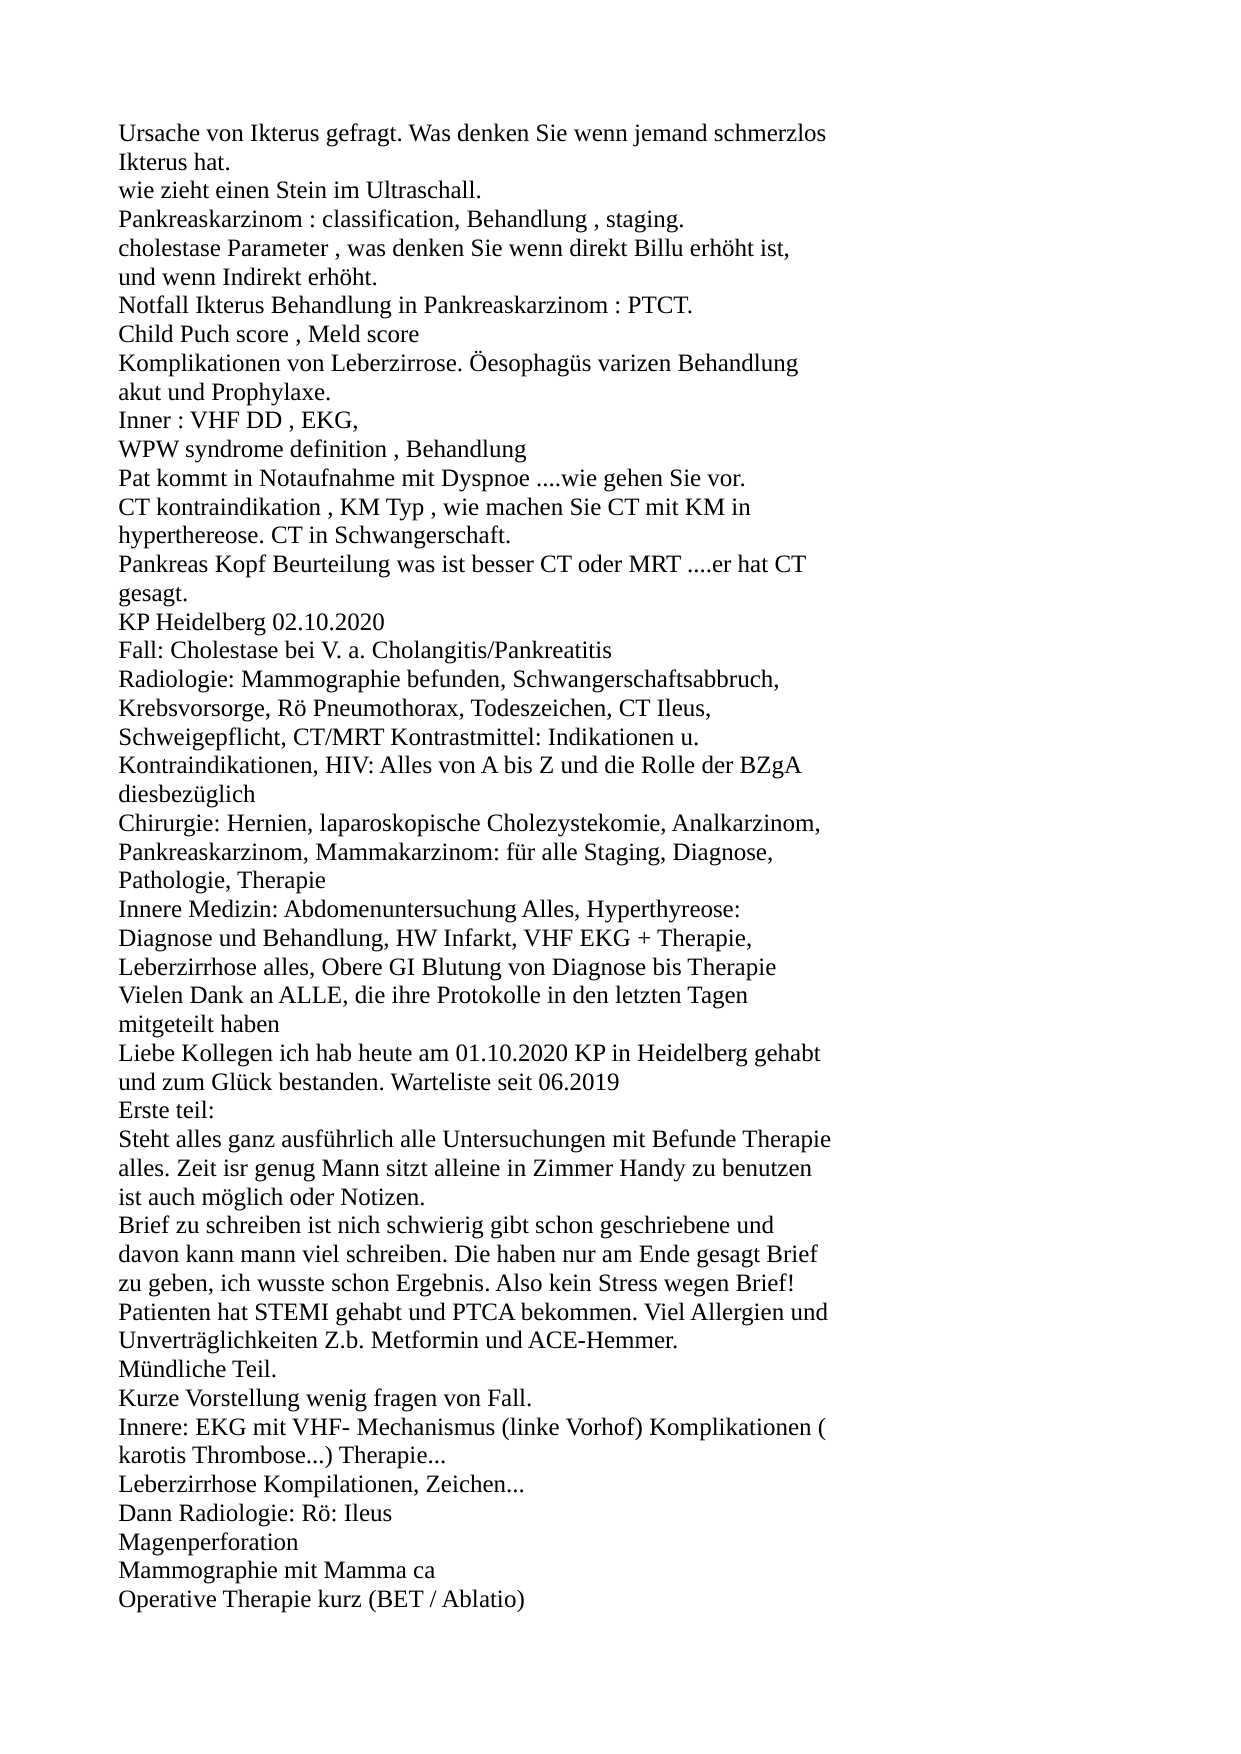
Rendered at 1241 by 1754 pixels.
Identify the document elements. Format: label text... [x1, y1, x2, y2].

text Pankreas Kopf Beurteilung was ist besser CT oder MRT ....er hat CT [118, 549, 1122, 578]
text Liebe Kollegen ich hab heute am 01.10.2020 KP in Heidelberg gehabt [118, 1038, 1122, 1067]
text Pathologie, Therapie [118, 866, 1122, 894]
text Notfall Ikterus Behandlung in Pankreaskarzinom : PTCT. [118, 291, 1122, 319]
text Diagnose und Behandlung, HW Infarkt, VHF EKG + Therapie, [118, 923, 1122, 952]
text Patienten hat STEMI gehabt und PTCA bekommen. Viel Allergien und [118, 1297, 1122, 1326]
text Radiologie: Mammographie befunden, Schwangerschaftsabbruch, [118, 664, 1122, 693]
text Child Puch score , Meld score [118, 319, 1122, 348]
text Chirurgie: Hernien, laparoskopische Cholezystekomie, Analkarzinom, [118, 808, 1122, 837]
text Dann Radiologie: Rö: Ileus [118, 1498, 1122, 1527]
text Inner : VHF DD , EKG, [118, 406, 1122, 434]
text CT kontraindikation , KM Typ , wie machen Sie CT mit KM in [118, 492, 1122, 521]
text alles. Zeit isr genug Mann sitzt alleine in Zimmer Handy zu benutzen [118, 1153, 1122, 1182]
text zu geben, ich wusste schon Ergebnis. Also kein Stress wegen Brief! [118, 1268, 1122, 1297]
text Kontraindikationen, HIV: Alles von A bis Z und die Rolle der BZgA [118, 751, 1122, 779]
text wie zieht einen Stein im Ultraschall. [118, 176, 1122, 204]
text WPW syndrome definition , Behandlung [118, 434, 1122, 463]
text karotis Thrombose...) Therapie... [118, 1441, 1122, 1469]
text Pankreaskarzinom : classification, Behandlung , staging. [118, 204, 1122, 233]
text Erste teil: [118, 1096, 1122, 1124]
text Fall: Cholestase bei V. a. Cholangitis/Pankreatitis [118, 636, 1122, 664]
text hyperthereose. CT in Schwangerschaft. [118, 521, 1122, 549]
text Ikterus hat. [118, 147, 1122, 176]
text Kurze Vorstellung wenig fragen von Fall. [118, 1383, 1122, 1412]
text Komplikationen von Leberzirrose. Öesophagüs varizen Behandlung [118, 348, 1122, 377]
text mitgeteilt haben [118, 1009, 1122, 1038]
text diesbezüglich [118, 779, 1122, 808]
text davon kann mann viel schreiben. Die haben nur am Ende gesagt Brief [118, 1239, 1122, 1268]
text Mammographie mit Mamma ca [118, 1556, 1122, 1584]
text Pankreaskarzinom, Mammakarzinom: für alle Staging, Diagnose, [118, 837, 1122, 866]
text Mündliche Teil. [118, 1354, 1122, 1383]
text und zum Glück bestanden. Warteliste seit 06.2019 [118, 1067, 1122, 1096]
text Innere: EKG mit VHF- Mechanismus (linke Vorhof) Komplikationen ( [118, 1412, 1122, 1441]
text Steht alles ganz ausführlich alle Untersuchungen mit Befunde Therapie [118, 1124, 1122, 1153]
text Pat kommt in Notaufnahme mit Dyspnoe ....wie gehen Sie vor. [118, 463, 1122, 492]
text akut und Prophylaxe. [118, 377, 1122, 406]
text Brief zu schreiben ist nich schwierig gibt schon geschriebene und [118, 1211, 1122, 1239]
text Vielen Dank an ALLE, die ihre Protokolle in den letzten Tagen [118, 981, 1122, 1009]
text Leberzirrhose Kompilationen, Zeichen... [118, 1469, 1122, 1498]
text und wenn Indirekt erhöht. [118, 262, 1122, 291]
text Ursache von Ikterus gefragt. Was denken Sie wenn jemand schmerzlos [118, 118, 1122, 147]
text cholestase Parameter , was denken Sie wenn direkt Billu erhöht ist, [118, 233, 1122, 262]
text ist auch möglich oder Notizen. [118, 1182, 1122, 1211]
text Krebsvorsorge, Rö Pneumothorax, Todeszeichen, CT Ileus, [118, 693, 1122, 722]
text Leberzirrhose alles, Obere GI Blutung von Diagnose bis Therapie [118, 952, 1122, 981]
text KP Heidelberg 02.10.2020 [118, 607, 1122, 636]
text Unverträglichkeiten Z.b. Metformin und ACE-Hemmer. [118, 1326, 1122, 1354]
text Magenperforation [118, 1527, 1122, 1556]
text Operative Therapie kurz (BET / Ablatio) [118, 1584, 1122, 1613]
text gesagt. [118, 578, 1122, 607]
text Schweigepflicht, CT/MRT Kontrastmittel: Indikationen u. [118, 722, 1122, 751]
text Innere Medizin: Abdomenuntersuchung Alles, Hyperthyreose: [118, 894, 1122, 923]
